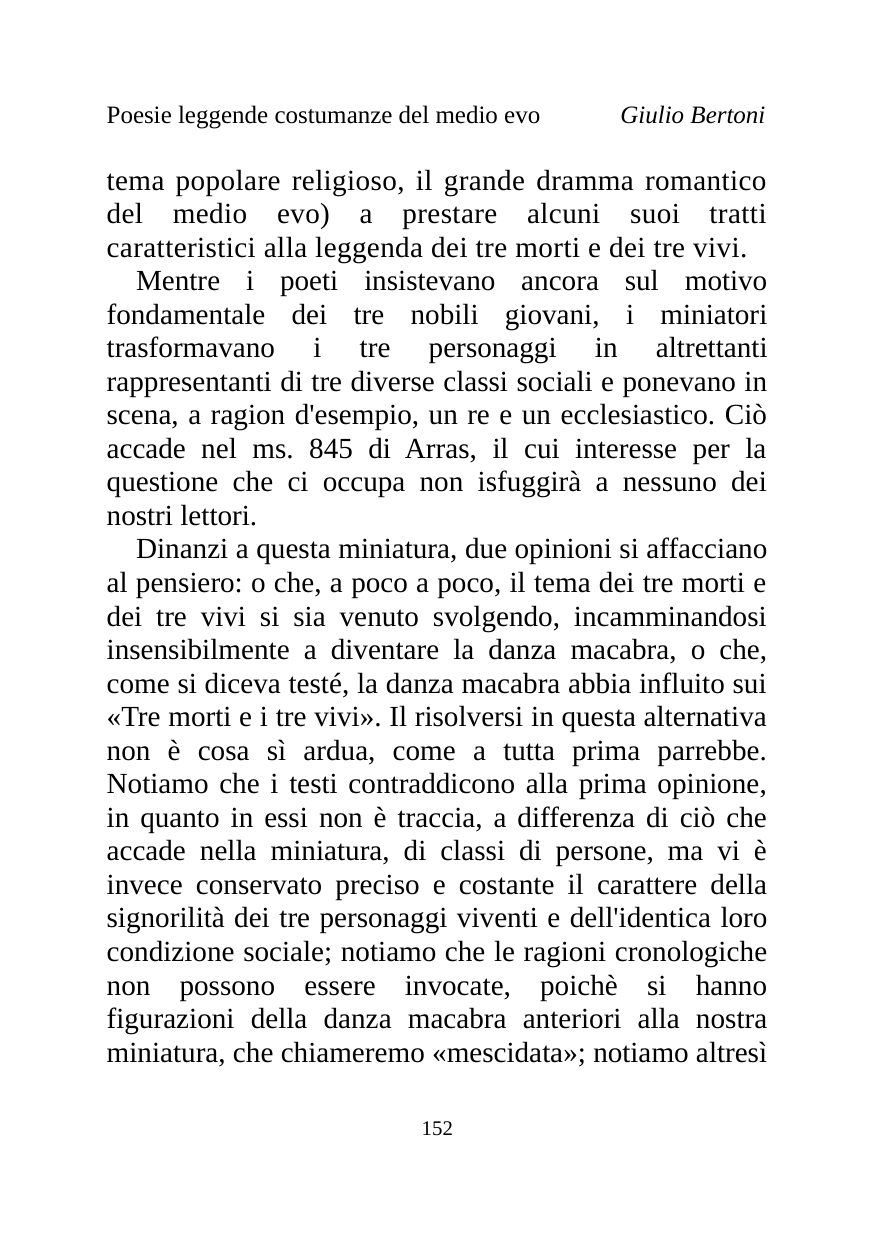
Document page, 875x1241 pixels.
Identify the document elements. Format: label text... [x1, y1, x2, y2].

text Dinanzi a questa miniatura, due opinioni si affacciano al pensiero: o che, a poco a poco, il tema dei tre morti e dei tre vivi si sia venuto svolgendo, incamminandosi insensibilmente a diventare la danza macabra, o che, come si diceva testé, la danza macabra abbia influito sui «Tre morti e i tre vivi». Il risolversi in questa alternativa non è cosa sì ardua, come a tutta prima parrebbe. Notiamo che i testi contraddicono alla prima opinione, in quanto in essi non è traccia, a differenza di ciò che accade nella miniatura, di classi di persone, ma vi è invece conservato preciso e costante il carattere della signorilità dei tre personaggi viventi e dell'identica loro condizione sociale; notiamo che le ragioni cronologiche non possono essere invocate, poichè si hanno figurazioni della danza macabra anteriori alla nostra miniatura, che chiameremo «mescidata»; notiamo altresì [106, 532, 768, 1068]
text tema popolare religioso, il grande dramma romantico del medio evo) a prestare alcuni suoi tratti caratteristici alla leggenda dei tre morti e dei tre vivi. [106, 163, 768, 263]
text Mentre i poeti insistevano ancora sul motivo fondamentale dei tre nobili giovani, i miniatori trasformavano i tre personaggi in altrettanti rappresentanti di tre diverse classi sociali e ponevano in scena, a ragion d'esempio, un re e un ecclesiastico. Ciò accade nel ms. 845 di Arras, il cui interesse per la questione che ci occupa non isfuggirà a nessuno dei nostri lettori. [106, 263, 768, 532]
